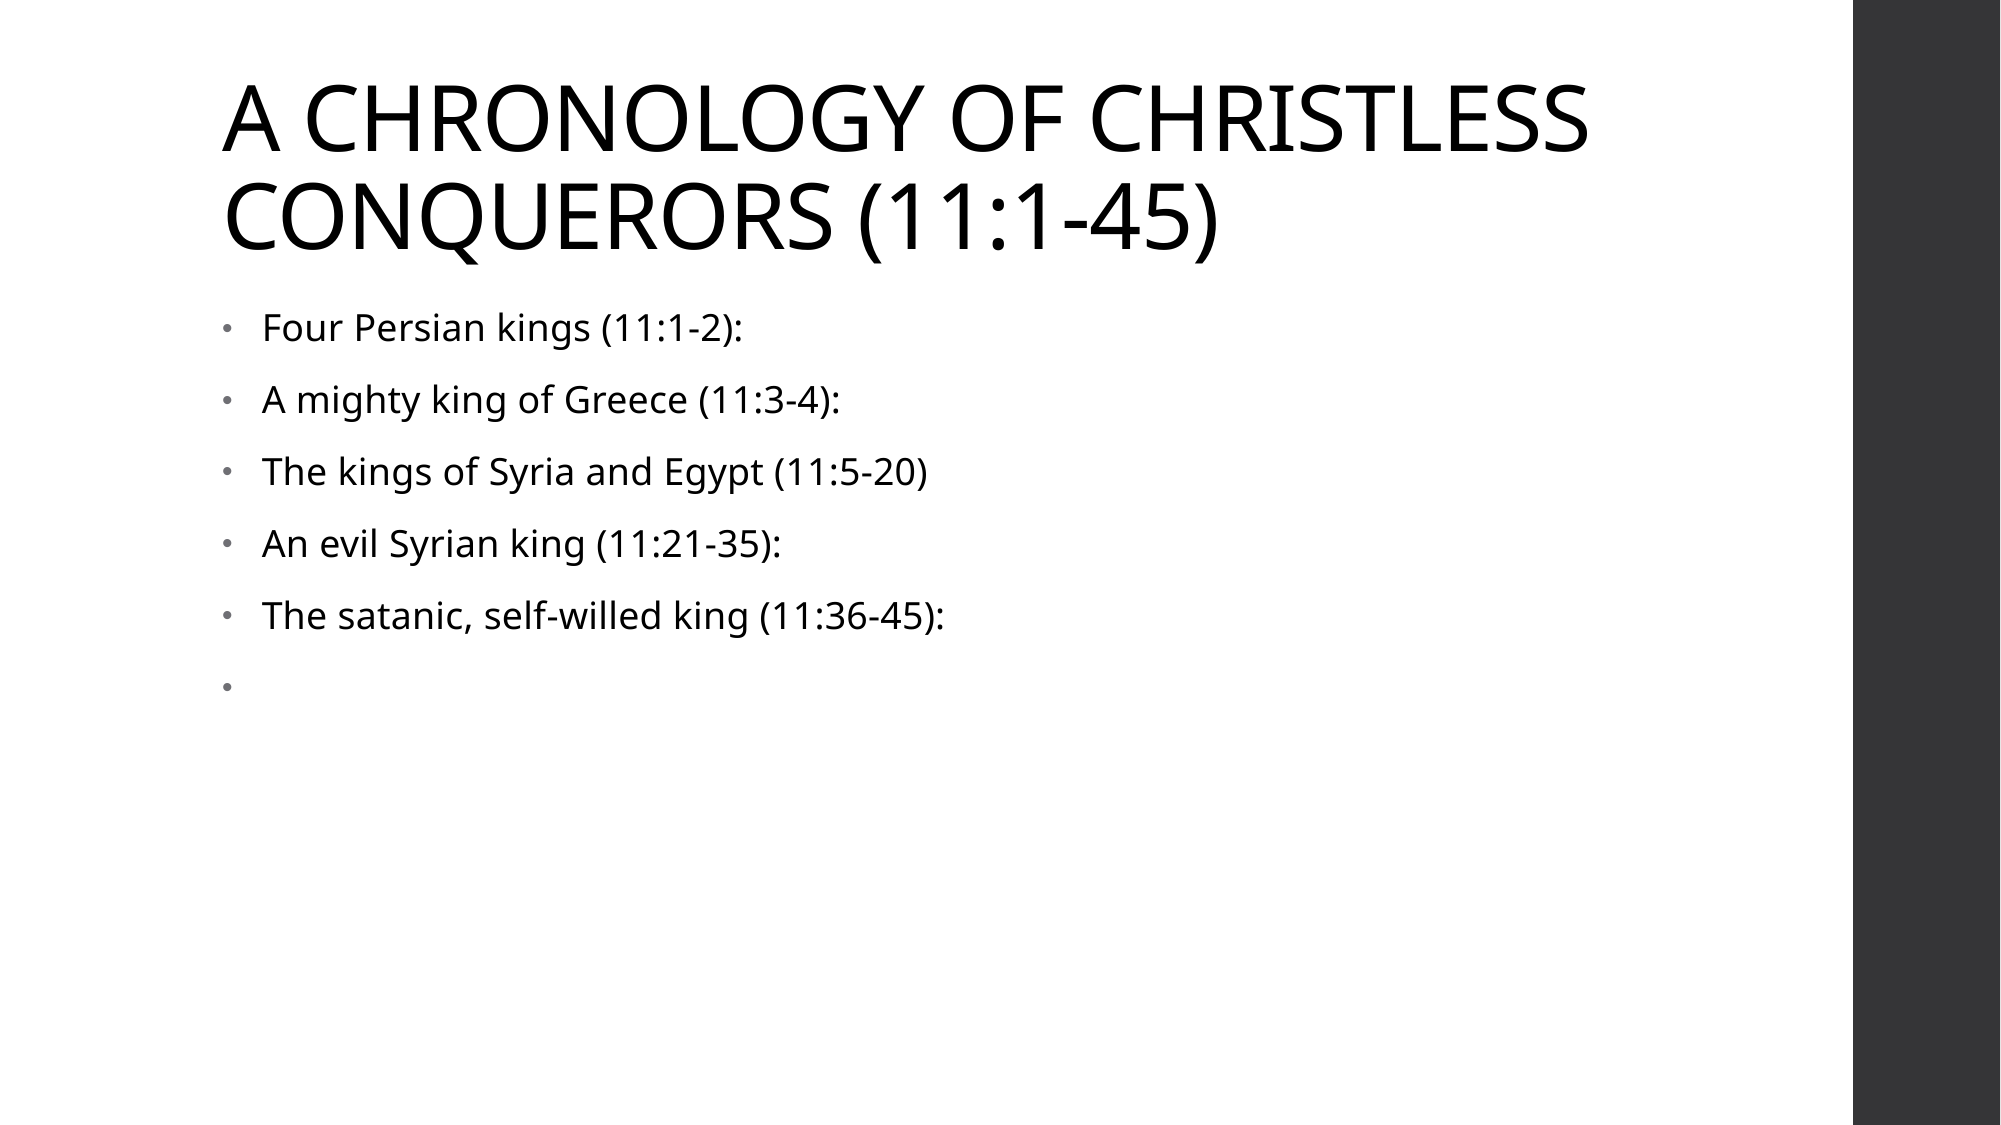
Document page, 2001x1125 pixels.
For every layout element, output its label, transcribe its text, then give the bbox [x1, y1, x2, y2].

title A CHRONOLOGY OF CHRISTLESS CONQUERORS (11:1-45) [206, 60, 1797, 278]
list Four Persian kings (11:1-2): A mighty king of Greece (11:3-4): The kings of Syria and Egypt (11:5-20) An evil Syrian king (11:21-35): The satanic, self-willed king (11:36-45): [206, 299, 1617, 1014]
